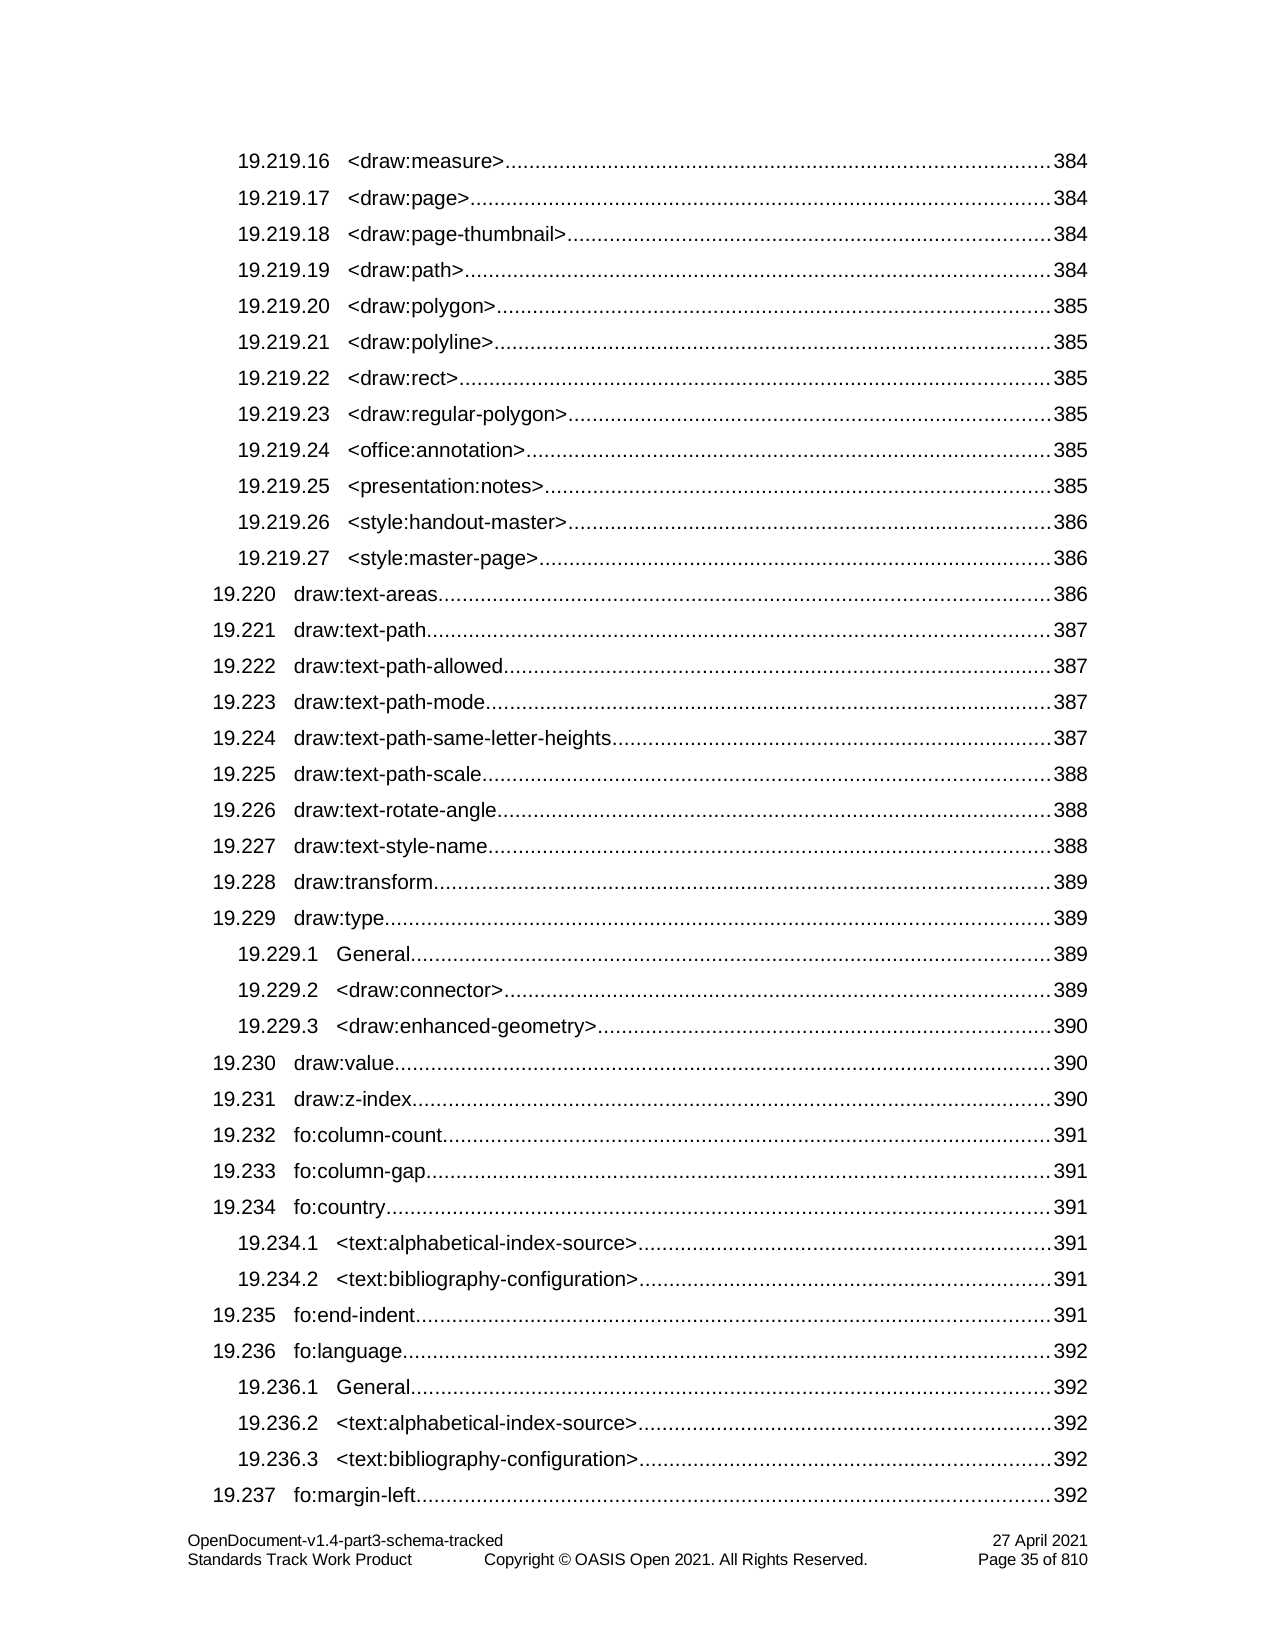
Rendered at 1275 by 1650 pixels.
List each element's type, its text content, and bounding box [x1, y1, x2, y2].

text 19.219.26 <style:handout-master> 386 [237, 510, 1088, 534]
text 19.219.16 <draw:measure> 384 [237, 150, 1088, 173]
text 19.220 draw:text-areas 386 [212, 582, 1088, 606]
text 19.219.20 <draw:polygon> 385 [237, 294, 1088, 318]
text 19.219.25 <presentation:notes> 385 [237, 474, 1088, 498]
text 19.219.17 <draw:page> 384 [237, 186, 1088, 209]
text 19.231 draw:z-index 390 [212, 1087, 1088, 1111]
text 19.222 draw:text-path-allowed 387 [212, 654, 1088, 678]
text 19.229.2 <draw:connector> 389 [237, 979, 1088, 1002]
text 19.229 draw:type 389 [212, 907, 1088, 930]
text 19.234.1 <text:alphabetical-index-source> 391 [237, 1231, 1088, 1255]
text 19.219.19 <draw:path> 384 [237, 258, 1088, 282]
text 19.236.1 General 392 [237, 1375, 1088, 1399]
text 19.236.2 <text:alphabetical-index-source> 392 [237, 1411, 1088, 1435]
text 19.232 fo:column-count 391 [212, 1123, 1088, 1147]
text 19.219.18 <draw:page-thumbnail> 384 [237, 222, 1088, 246]
text 19.219.21 <draw:polyline> 385 [237, 330, 1088, 354]
text 19.229.3 <draw:enhanced-geometry> 390 [237, 1015, 1088, 1038]
text 19.225 draw:text-path-scale 388 [212, 763, 1088, 786]
text 19.221 draw:text-path 387 [212, 618, 1088, 642]
text 19.236 fo:language 392 [212, 1339, 1088, 1363]
text 19.229.1 General 389 [237, 943, 1088, 966]
text 19.235 fo:end-indent 391 [212, 1303, 1088, 1327]
text 19.233 fo:column-gap 391 [212, 1159, 1088, 1183]
text 19.237 fo:margin-left 392 [212, 1483, 1088, 1507]
text 19.234 fo:country 391 [212, 1195, 1088, 1219]
text 19.234.2 <text:bibliography-configuration> 391 [237, 1267, 1088, 1291]
text 19.230 draw:value 390 [212, 1051, 1088, 1074]
text 19.219.24 <office:annotation> 385 [237, 438, 1088, 462]
text 19.219.23 <draw:regular-polygon> 385 [237, 402, 1088, 426]
text 19.226 draw:text-rotate-angle 388 [212, 799, 1088, 822]
text 19.224 draw:text-path-same-letter-heights 387 [212, 727, 1088, 750]
text 19.227 draw:text-style-name 388 [212, 835, 1088, 858]
text 19.219.27 <style:master-page> 386 [237, 546, 1088, 570]
text 19.223 draw:text-path-mode 387 [212, 691, 1088, 714]
text 19.219.22 <draw:rect> 385 [237, 366, 1088, 390]
text 19.228 draw:transform 389 [212, 871, 1088, 894]
text 19.236.3 <text:bibliography-configuration> 392 [237, 1447, 1088, 1471]
